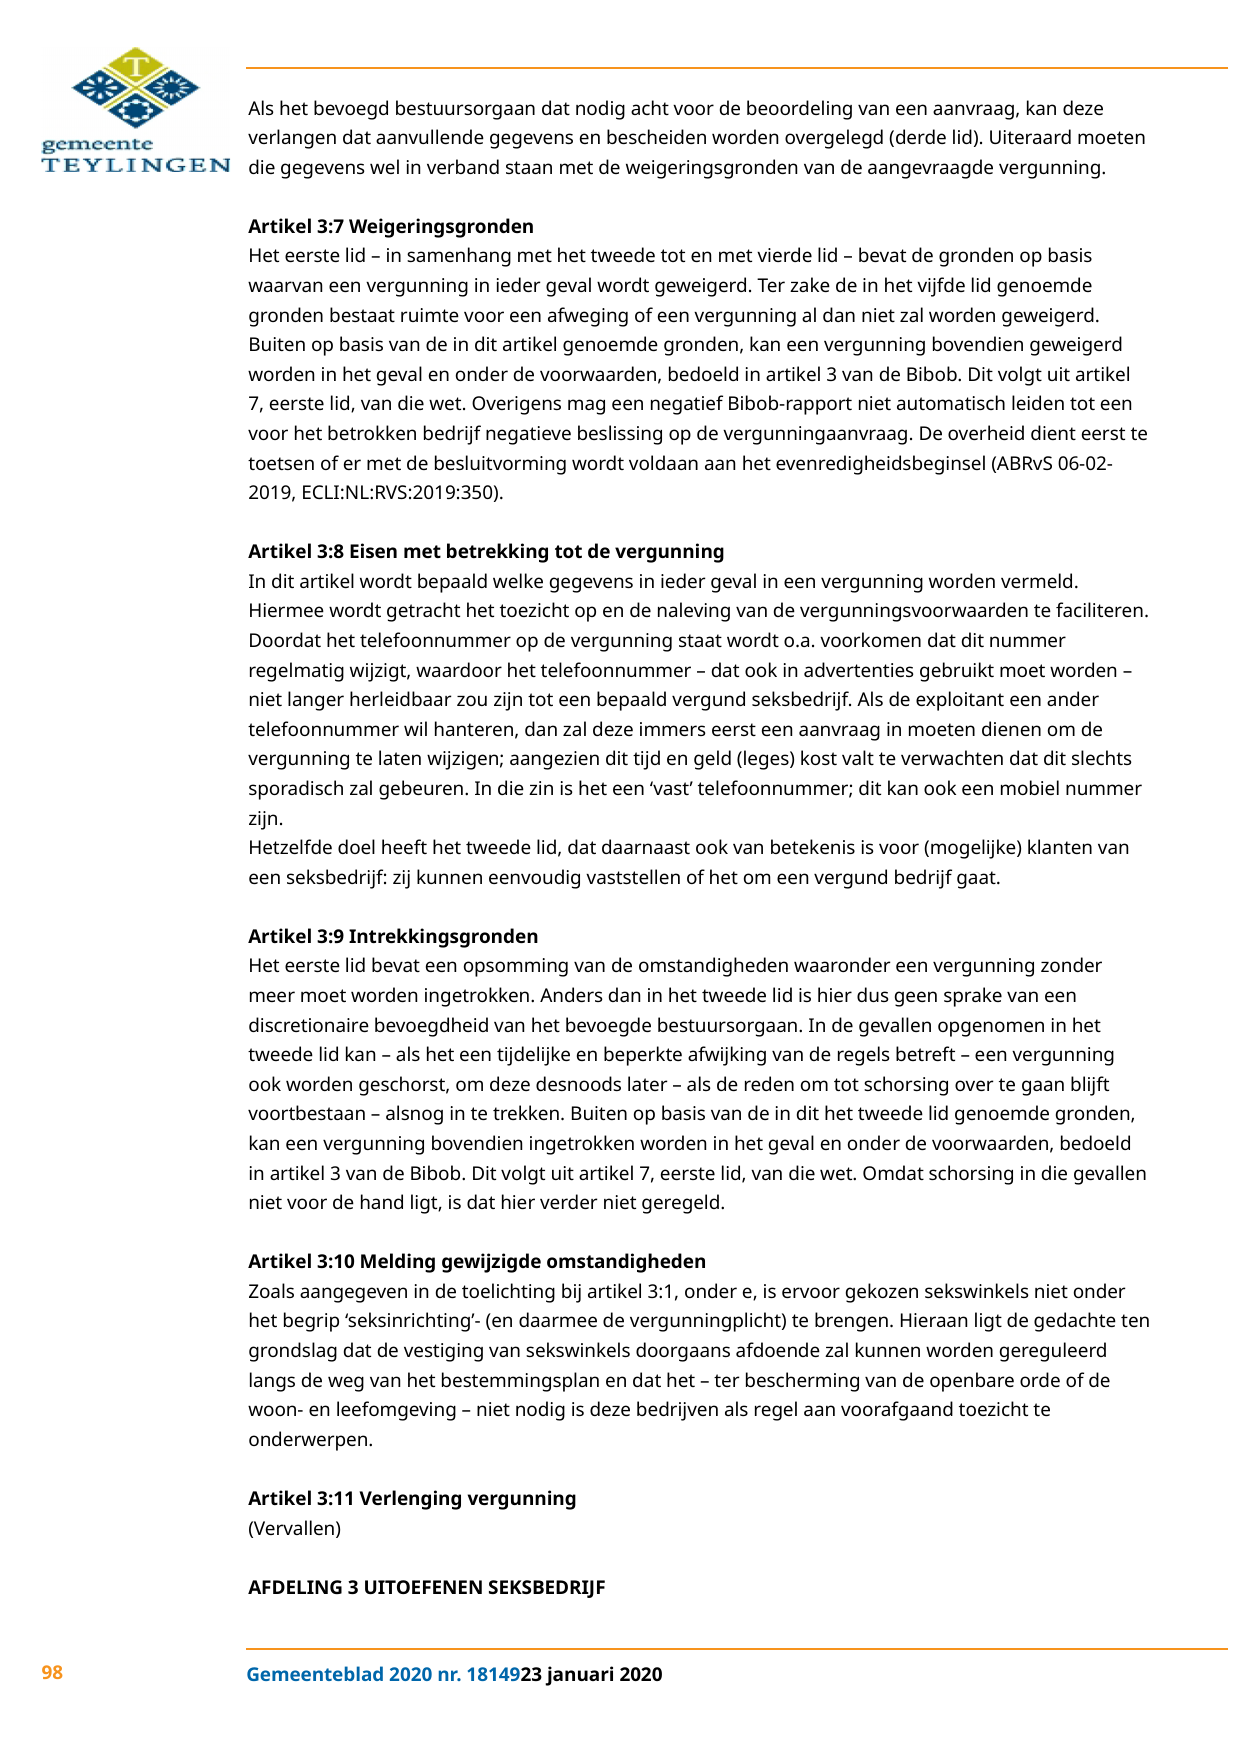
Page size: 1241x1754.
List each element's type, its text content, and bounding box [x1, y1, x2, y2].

text AFDELING 3 UITOEFENEN SEKSBEDRIJF [248, 1574, 1152, 1600]
text Buiten op basis van de in dit artikel genoemde gronden, kan een vergunning bovendien geweigerd worden in het geval en onder de voorwaarden, bedoeld in artikel 3 van de Bibob. Dit volgt uit artikel 7, eerste lid, van die wet. Overigens mag een negatief Bibob-rapport niet automatisch leiden tot een voor het betrokken bedrijf negatieve beslissing op de vergunningaanvraag. De overheid dient eerst te toetsen of er met de besluitvorming wordt voldaan aan het evenredigheidsbeginsel (ABRvS 06-02-2019, ECLI:NL:RVS:2019:350). [248, 331, 1152, 505]
text Artikel 3:9 Intrekkingsgronden [248, 923, 1152, 949]
text Artikel 3:8 Eisen met betrekking tot de vergunning [248, 538, 1152, 564]
text (Vervallen) [248, 1515, 1152, 1541]
text Zoals aangegeven in de toelichting bij artikel 3:1, onder e, is ervoor gekozen sekswinkels niet onder het begrip ‘seksinrichting’- (en daarmee de vergunningplicht) te brengen. Hieraan ligt de gedachte ten grondslag dat de vestiging van sekswinkels doorgaans afdoende zal kunnen worden gereguleerd langs de weg van het bestemmingsplan en dat het – ter bescherming van de openbare orde of de woon- en leefomgeving – niet nodig is deze bedrijven als regel aan voorafgaand toezicht te onderwerpen. [248, 1278, 1152, 1452]
text Artikel 3:10 Melding gewijzigde omstandigheden [248, 1248, 1152, 1274]
picture [41, 47, 231, 172]
text Artikel 3:11 Verlenging vergunning [248, 1485, 1152, 1511]
text Het eerste lid – in samenhang met het tweede tot en met vierde lid – bevat de gronden op basis waarvan een vergunning in ieder geval wordt geweigerd. Ter zake de in het vijfde lid genoemde gronden bestaat ruimte voor een afweging of een vergunning al dan niet zal worden geweigerd. [248, 243, 1152, 328]
text Als het bevoegd bestuursorgaan dat nodig acht voor de beoordeling van een aanvraag, kan deze verlangen dat aanvullende gegevens en bescheiden worden overgelegd (derde lid). Uiteraard moeten die gegevens wel in verband staan met de weigeringsgronden van de aangevraagde vergunning. [248, 95, 1152, 180]
text Hetzelfde doel heeft het tweede lid, dat daarnaast ook van betekenis is voor (mogelijke) klanten van een seksbedrijf: zij kunnen eenvoudig vaststellen of het om een vergund bedrijf gaat. [248, 834, 1152, 890]
text Artikel 3:7 Weigeringsgronden [248, 213, 1152, 239]
text In dit artikel wordt bepaald welke gegevens in ieder geval in een vergunning worden vermeld. Hiermee wordt getracht het toezicht op en de naleving van de vergunningsvoorwaarden te faciliteren. Doordat het telefoonnummer op de vergunning staat wordt o.a. voorkomen dat dit nummer regelmatig wijzigt, waardoor het telefoonnummer – dat ook in advertenties gebruikt moet worden – niet langer herleidbaar zou zijn tot een bepaald vergund seksbedrijf. Als de exploitant een ander telefoonnummer wil hanteren, dan zal deze immers eerst een aanvraag in moeten dienen om de vergunning te laten wijzigen; aangezien dit tijd en geld (leges) kost valt te verwachten dat dit slechts sporadisch zal gebeuren. In die zin is het een ‘vast’ telefoonnummer; dit kan ook een mobiel nummer zijn. [248, 568, 1152, 831]
text Het eerste lid bevat een opsomming van de omstandigheden waaronder een vergunning zonder meer moet worden ingetrokken. Anders dan in het tweede lid is hier dus geen sprake van een discretionaire bevoegdheid van het bevoegde bestuursorgaan. In de gevallen opgenomen in het tweede lid kan – als het een tijdelijke en beperkte afwijking van de regels betreft – een vergunning ook worden geschorst, om deze desnoods later – als de reden om tot schorsing over te gaan blijft voortbestaan – alsnog in te trekken. Buiten op basis van de in dit het tweede lid genoemde gronden, kan een vergunning bovendien ingetrokken worden in het geval en onder de voorwaarden, bedoeld in artikel 3 van de Bibob. Dit volgt uit artikel 7, eerste lid, van die wet. Omdat schorsing in die gevallen niet voor de hand ligt, is dat hier verder niet geregeld. [248, 953, 1152, 1215]
